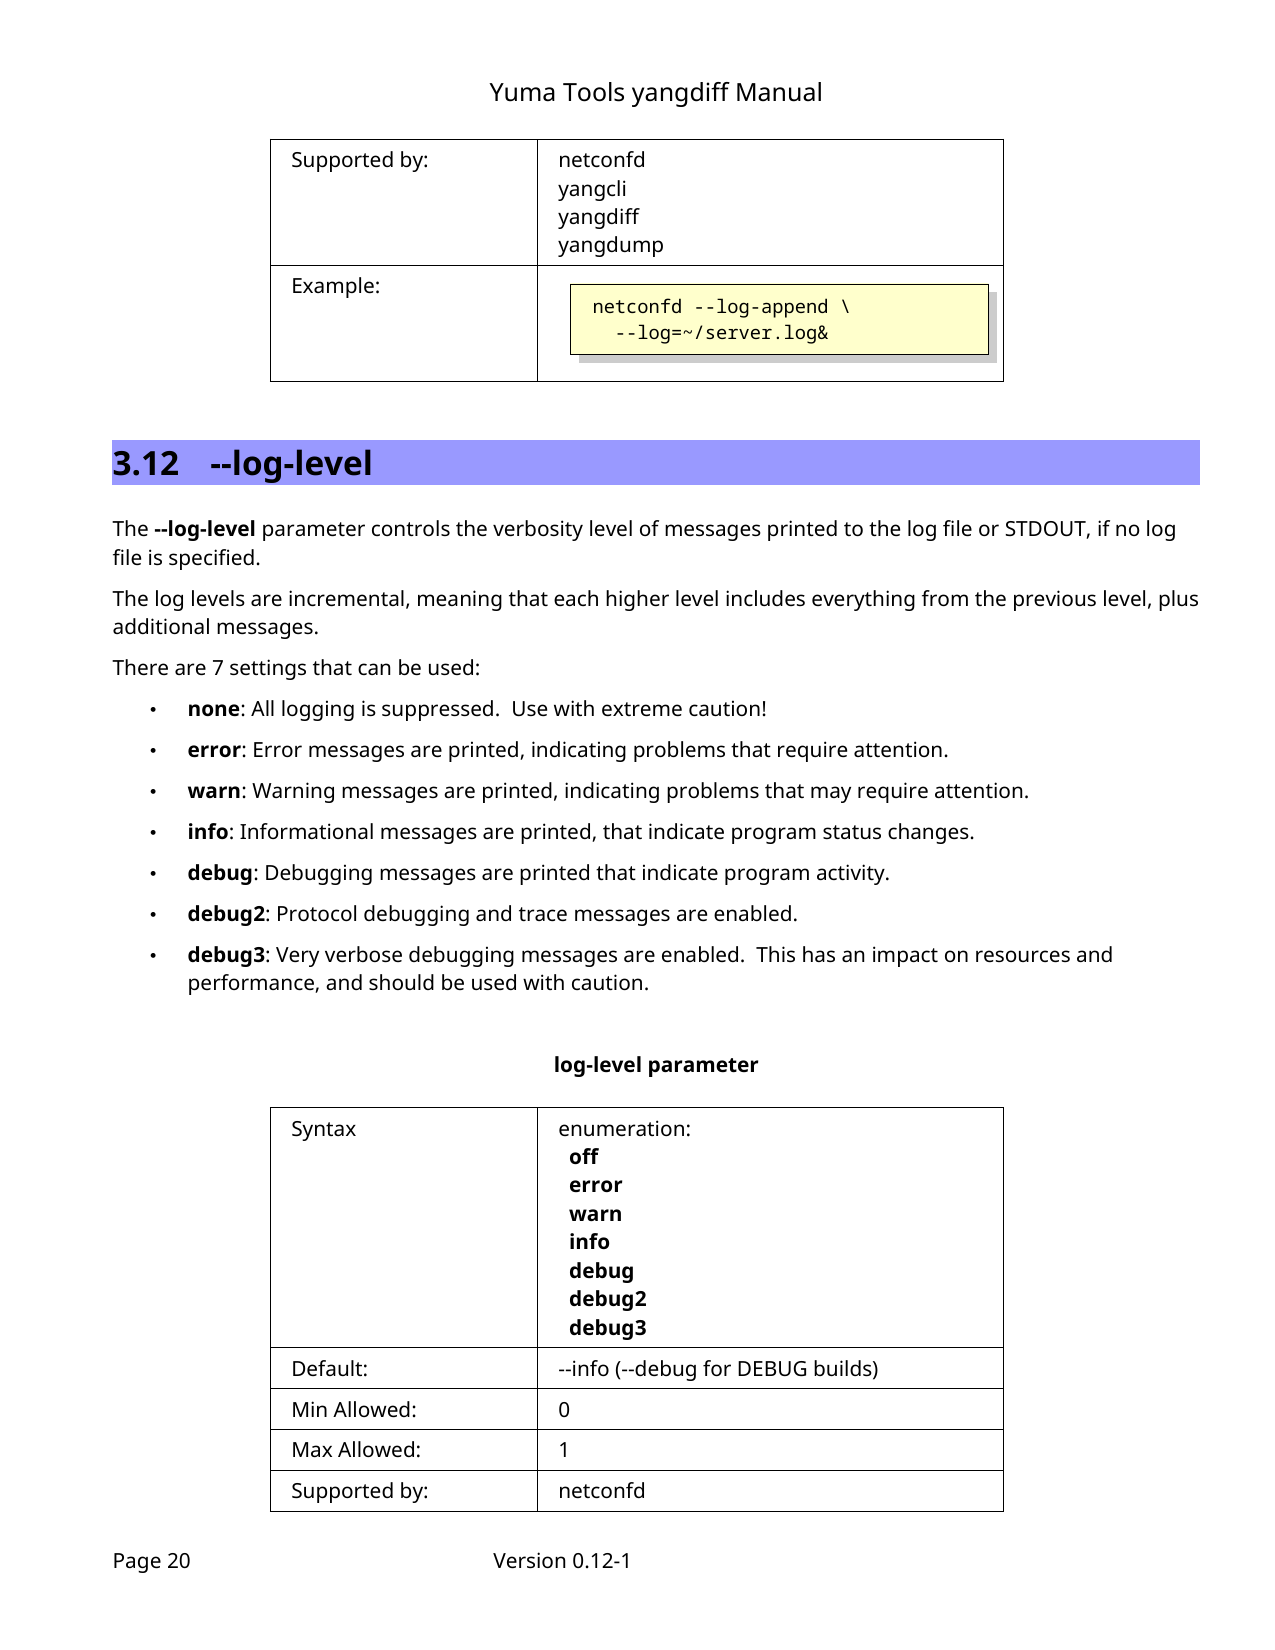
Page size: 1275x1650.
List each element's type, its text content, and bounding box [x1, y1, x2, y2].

table_cell Min Allowed: [271, 1389, 537, 1429]
table_cell Example: [271, 266, 537, 381]
subtitle log-level parameter [127, 1050, 1185, 1078]
list warn: Warning messages are printed, indicating problems that may require attention. [150, 776, 1200, 804]
text The log levels are incremental, meaning that each higher level includes everything from the previous level, plus additional messages. [112, 584, 1200, 641]
table_header enumeration: off error warn info debug debug2 debug3 [538, 1108, 1003, 1347]
table_cell Supported by: [271, 1471, 537, 1511]
table_cell Default: [271, 1348, 537, 1388]
list none: All logging is suppressed. Use with extreme caution! [150, 694, 1200, 723]
table_cell Supported by: [271, 140, 537, 265]
text There are 7 settings that can be used: [112, 653, 1200, 682]
list info: Informational messages are printed, that indicate program status changes. [150, 817, 1200, 845]
table_cell netconfd yangcli yangdiff yangdump [538, 140, 1003, 265]
table_cell --info (--debug for DEBUG builds) [538, 1348, 1003, 1388]
list debug3: Very verbose debugging messages are enabled. This has an impact on resources and performance, and should be used with caution. [150, 940, 1200, 997]
table_cell Max Allowed: [271, 1430, 537, 1470]
table_cell netconfd [538, 1471, 1003, 1511]
text The --log-level parameter controls the verbosity level of messages printed to the log file or STDOUT, if no log file is specified. [112, 514, 1200, 571]
table_cell 1 [538, 1430, 1003, 1470]
table_cell 0 [538, 1389, 1003, 1429]
subtitle --log-level [112, 440, 1200, 485]
list error: Error messages are printed, indicating problems that require attention. [150, 735, 1200, 763]
list debug2: Protocol debugging and trace messages are enabled. [150, 899, 1200, 927]
table_cell netconfd --log-append \ --log=~/server.log& [538, 266, 1003, 381]
table_header Syntax [271, 1108, 537, 1347]
list debug: Debugging messages are printed that indicate program activity. [150, 858, 1200, 886]
